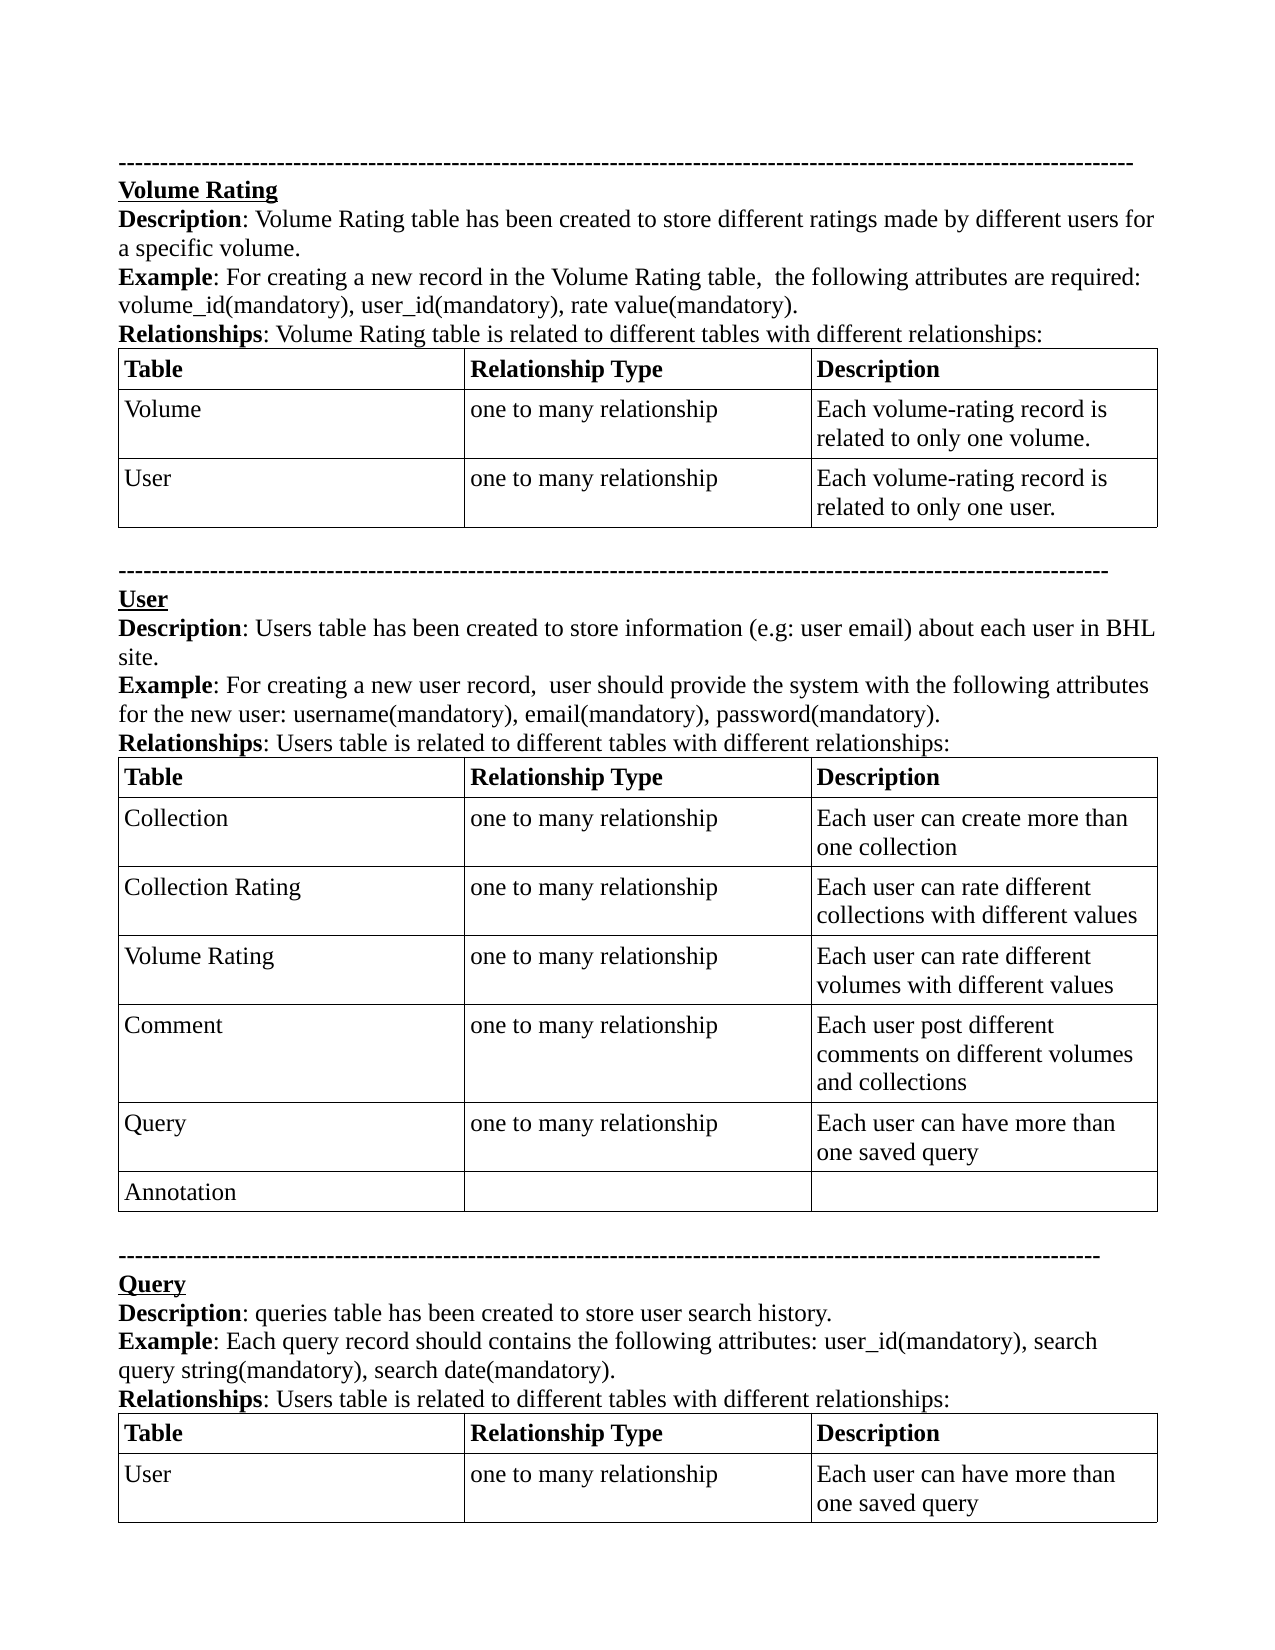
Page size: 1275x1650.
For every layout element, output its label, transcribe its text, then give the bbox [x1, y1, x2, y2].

table_header Relationship Type [465, 349, 811, 388]
table_cell Each user can rate different volumes with different values [812, 936, 1157, 1004]
table_cell Volume Rating [119, 936, 464, 1004]
text Query [118, 1269, 1157, 1298]
text Relationships: Users table is related to different tables with different relationships: [118, 728, 1157, 757]
table_cell User [119, 459, 464, 527]
table_cell Comment [119, 1005, 464, 1102]
text Relationships: Volume Rating table is related to different tables with different relationships: [118, 319, 1157, 348]
table_header Table [119, 1414, 464, 1453]
text Example: Each query record should contains the following attributes: user_id(mandatory), search query string(mandatory), search date(mandatory). [118, 1326, 1157, 1384]
table_cell one to many relationship [465, 390, 811, 457]
table_cell Each user can create more than one collection [812, 798, 1157, 866]
table_header Table [119, 758, 464, 797]
text Description: Users table has been created to store information (e.g: user email) about each user in BHL site. [118, 613, 1157, 670]
table_cell Collection Rating [119, 867, 464, 935]
table_header Table [119, 349, 464, 388]
table_cell one to many relationship [465, 1005, 811, 1102]
text Relationships: Users table is related to different tables with different relationships: [118, 1384, 1157, 1413]
text Volume Rating [118, 176, 1157, 204]
table_cell Each volume-rating record is related to only one user. [812, 459, 1157, 527]
table_cell one to many relationship [465, 459, 811, 527]
text Description: queries table has been created to store user search history. [118, 1298, 1157, 1326]
text Example: For creating a new record in the Volume Rating table, the following attributes are required: volume_id(mandatory), user_id(mandatory), rate value(mandatory). [118, 262, 1157, 319]
text -------------------------------------------------------------------------------------------------------------------------- [118, 147, 1157, 176]
table_header Relationship Type [465, 758, 811, 797]
table_cell one to many relationship [465, 1103, 811, 1171]
table_cell Each user can have more than one saved query [812, 1103, 1157, 1171]
table_header Description [812, 349, 1157, 388]
text ---------------------------------------------------------------------------------------------------------------------- [118, 1240, 1157, 1269]
table_cell Query [119, 1103, 464, 1171]
text Example: For creating a new user record, user should provide the system with the following attributes for the new user: username(mandatory), email(mandatory), password(mandatory). [118, 670, 1157, 728]
text User [118, 584, 1157, 613]
table_header Description [812, 758, 1157, 797]
text Description: Volume Rating table has been created to store different ratings made by different users for a specific volume. [118, 204, 1157, 262]
table_cell Annotation [119, 1172, 464, 1211]
table_header Relationship Type [465, 1414, 811, 1453]
table_cell Each volume-rating record is related to only one volume. [812, 390, 1157, 457]
table_cell Collection [119, 798, 464, 866]
table_cell User [119, 1454, 464, 1522]
table_cell one to many relationship [465, 798, 811, 866]
table_cell Each user can rate different collections with different values [812, 867, 1157, 935]
text ----------------------------------------------------------------------------------------------------------------------- [118, 555, 1157, 584]
table_cell one to many relationship [465, 936, 811, 1004]
table_cell Each user can have more than one saved query [812, 1454, 1157, 1522]
table_header Description [812, 1414, 1157, 1453]
table_cell one to many relationship [465, 1454, 811, 1522]
table_cell one to many relationship [465, 867, 811, 935]
table_cell Each user post different comments on different volumes and collections [812, 1005, 1157, 1102]
table_cell Volume [119, 390, 464, 457]
table_cell [812, 1172, 1157, 1211]
table_cell [465, 1172, 811, 1211]
